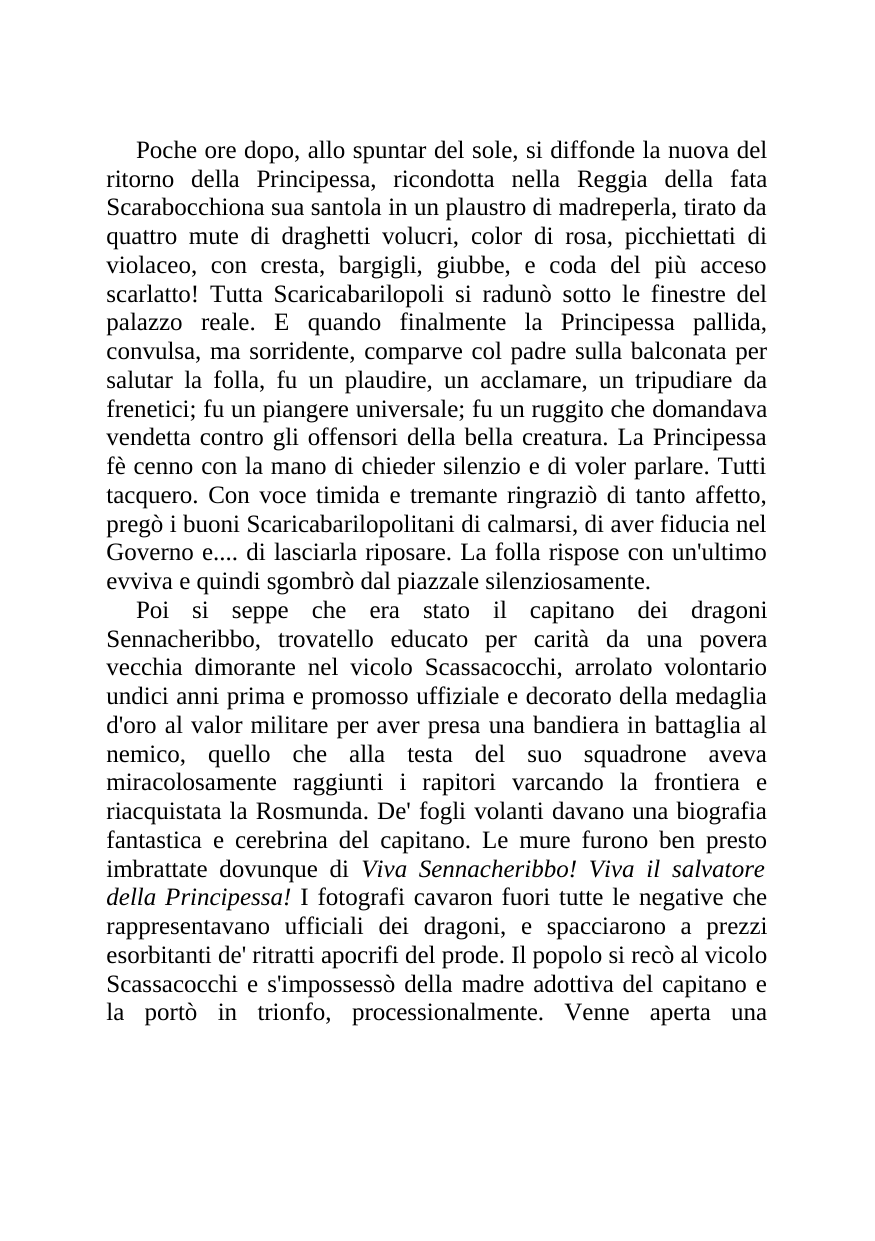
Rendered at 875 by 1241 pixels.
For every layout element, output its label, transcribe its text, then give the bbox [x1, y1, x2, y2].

text Poche ore dopo, allo spuntar del sole, si diffonde la nuova del ritorno della Principessa, ricondotta nella Reggia della fata Scarabocchiona sua santola in un plaustro di madreperla, tirato da quattro mute di draghetti volucri, color di rosa, picchiettati di violaceo, con cresta, bargigli, giubbe, e coda del più acceso scarlatto! Tutta Scaricabarilopoli si radunò sotto le finestre del palazzo reale. E quando finalmente la Principessa pallida, convulsa, ma sorridente, comparve col padre sulla balconata per salutar la folla, fu un plaudire, un acclamare, un tripudiare da frenetici; fu un piangere universale; fu un ruggito che domandava vendetta contro gli offensori della bella creatura. La Principessa fè cenno con la mano di chieder silenzio e di voler parlare. Tutti tacquero. Con voce timida e tremante ringraziò di tanto affetto, pregò i buoni Scaricabarilopolitani di calmarsi, di aver fiducia nel Governo e.... di lasciarla riposare. La folla rispose con un'ultimo evviva e quindi sgombrò dal piazzale silenziosamente. [106, 135, 768, 595]
text Poi si seppe che era stato il capitano dei dragoni Sennacheribbo, trovatello educato per carità da una povera vecchia dimorante nel vicolo Scassacocchi, arrolato volontario undici anni prima e promosso uffiziale e decorato della medaglia d'oro al valor militare per aver presa una bandiera in battaglia al nemico, quello che alla testa del suo squadrone aveva miracolosamente raggiunti i rapitori varcando la frontiera e riacquistata la Rosmunda. De' fogli volanti davano una biografia fantastica e cerebrina del capitano. Le mure furono ben presto imbrattate dovunque di Viva Sennacheribbo! Viva il salvatore della Principessa! I fotografi cavaron fuori tutte le negative che rappresentavano ufficiali dei dragoni, e spacciarono a prezzi esorbitanti de' ritratti apocrifi del prode. Il popolo si recò al vicolo Scassacocchi e s'impossessò della madre adottiva del capitano e la portò in trionfo, processionalmente. Venne aperta una [106, 595, 768, 1026]
